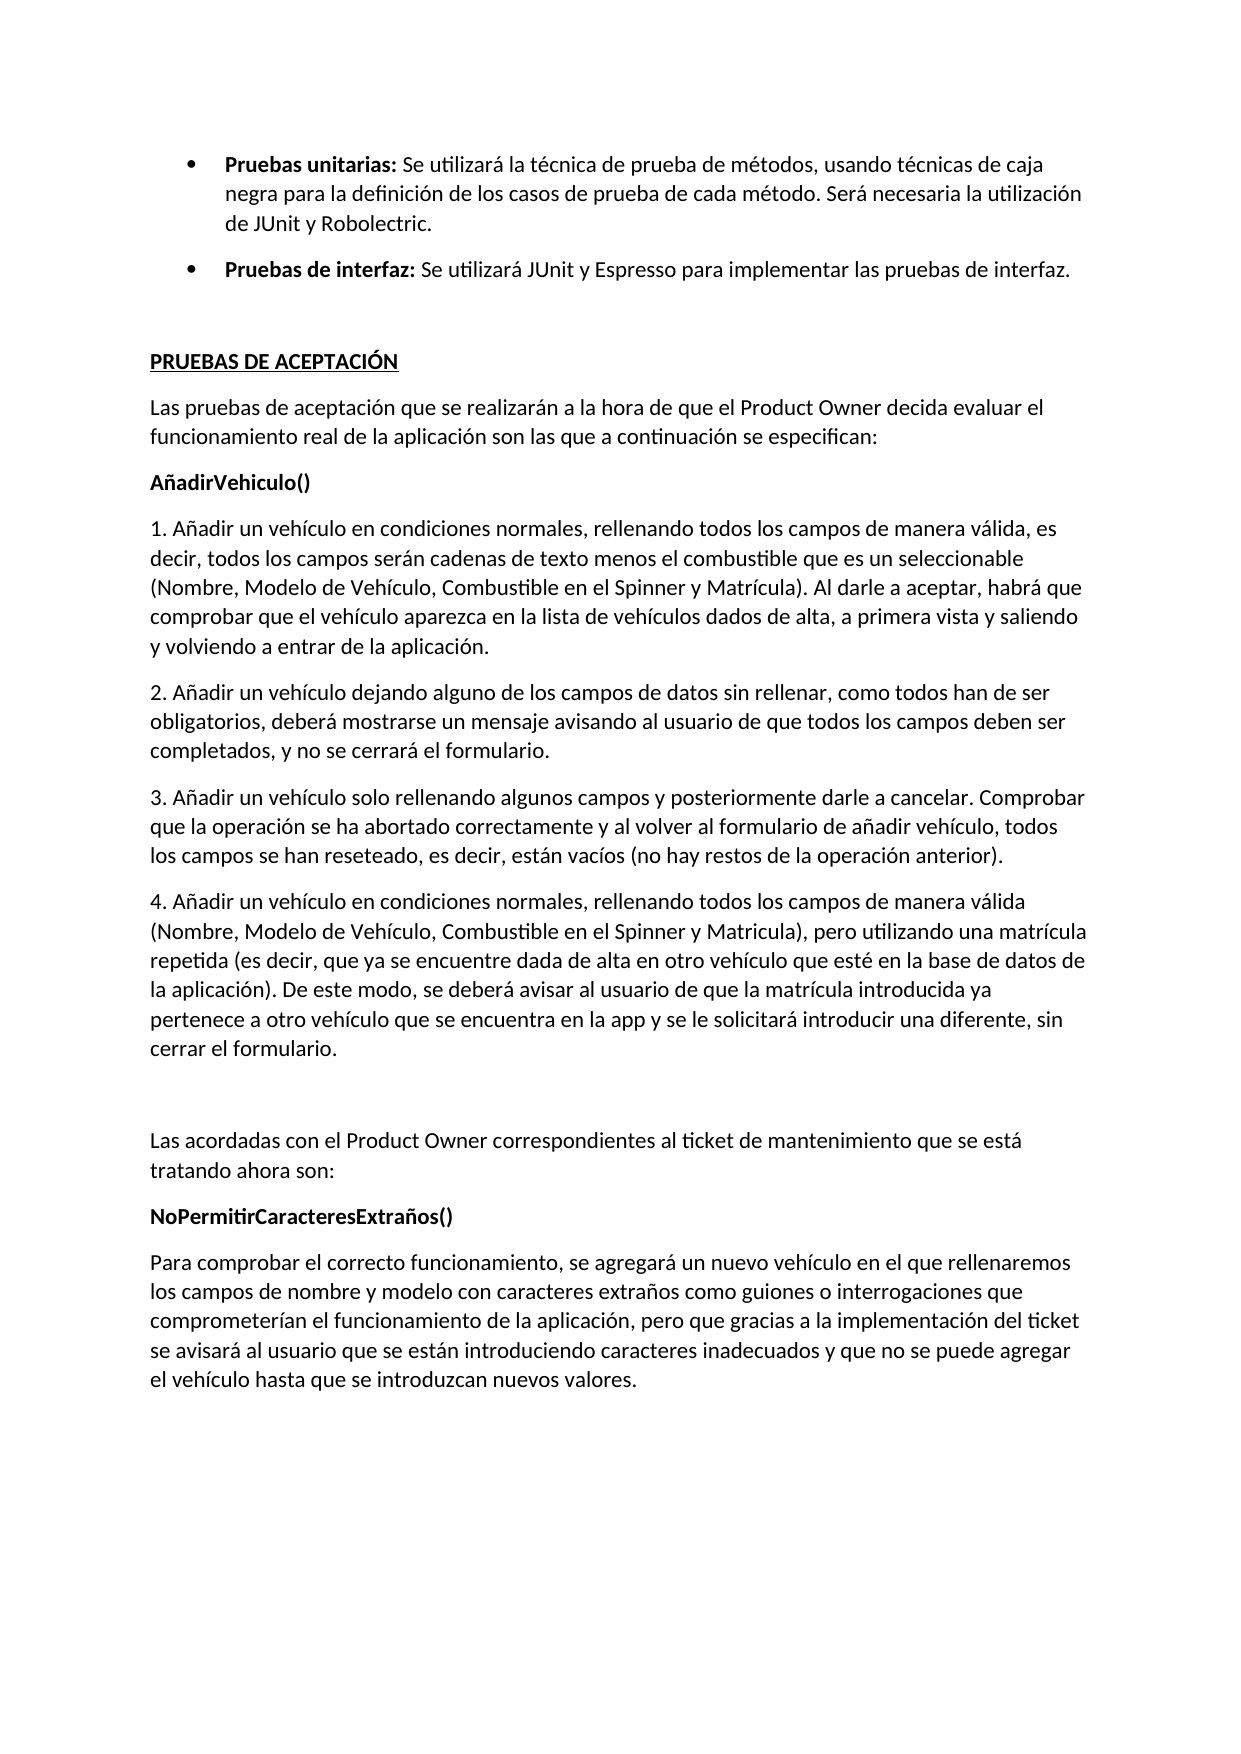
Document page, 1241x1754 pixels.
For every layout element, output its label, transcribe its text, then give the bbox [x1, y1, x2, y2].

text 4. Añadir un vehículo en condiciones normales, rellenando todos los campos de manera válida (Nombre, Modelo de Vehículo, Combustible en el Spinner y Matricula), pero utilizando una matrícula repetida (es decir, que ya se encuentre dada de alta en otro vehículo que esté en la base de datos de la aplicación). De este modo, se deberá avisar al usuario de que la matrícula introducida ya pertenece a otro vehículo que se encuentra en la app y se le solicitará introducir una diferente, sin cerrar el formulario. [150, 887, 1090, 1062]
text AñadirVehiculo() [150, 468, 1090, 496]
text 2. Añadir un vehículo dejando alguno de los campos de datos sin rellenar, como todos han de ser obligatorios, deberá mostrarse un mensaje avisando al usuario de que todos los campos deben ser completados, y no se cerrará el formulario. [150, 678, 1090, 765]
list Pruebas unitarias: Se utilizará la técnica de prueba de métodos, usando técnicas de caja negra para la definición de los casos de prueba de cada método. Será necesaria la utilización de JUnit y Robolectric. [187, 150, 1090, 237]
text 1. Añadir un vehículo en condiciones normales, rellenando todos los campos de manera válida, es decir, todos los campos serán cadenas de texto menos el combustible que es un seleccionable (Nombre, Modelo de Vehículo, Combustible en el Spinner y Matrícula). Al darle a aceptar, habrá que comprobar que el vehículo aparezca en la lista de vehículos dados de alta, a primera vista y saliendo y volviendo a entrar de la aplicación. [150, 514, 1090, 660]
list Pruebas de interfaz: Se utilizará JUnit y Espresso para implementar las pruebas de interfaz. [187, 255, 1090, 283]
text NoPermitirCaracteresExtraños() [150, 1202, 1090, 1230]
text Para comprobar el correcto funcionamiento, se agregará un nuevo vehículo en el que rellenaremos los campos de nombre y modelo con caracteres extraños como guiones o interrogaciones que comprometerían el funcionamiento de la aplicación, pero que gracias a la implementación del ticket se avisará al usuario que se están introduciendo caracteres inadecuados y que no se puede agregar el vehículo hasta que se introduzcan nuevos valores. [150, 1248, 1090, 1393]
text Las acordadas con el Product Owner correspondientes al ticket de mantenimiento que se está tratando ahora son: [150, 1126, 1090, 1184]
text PRUEBAS DE ACEPTACIÓN [150, 347, 1090, 375]
text 3. Añadir un vehículo solo rellenando algunos campos y posteriormente darle a cancelar. Comprobar que la operación se ha abortado correctamente y al volver al formulario de añadir vehículo, todos los campos se han reseteado, es decir, están vacíos (no hay restos de la operación anterior). [150, 783, 1090, 869]
text Las pruebas de aceptación que se realizarán a la hora de que el Product Owner decida evaluar el funcionamiento real de la aplicación son las que a continuación se especifican: [150, 393, 1090, 450]
